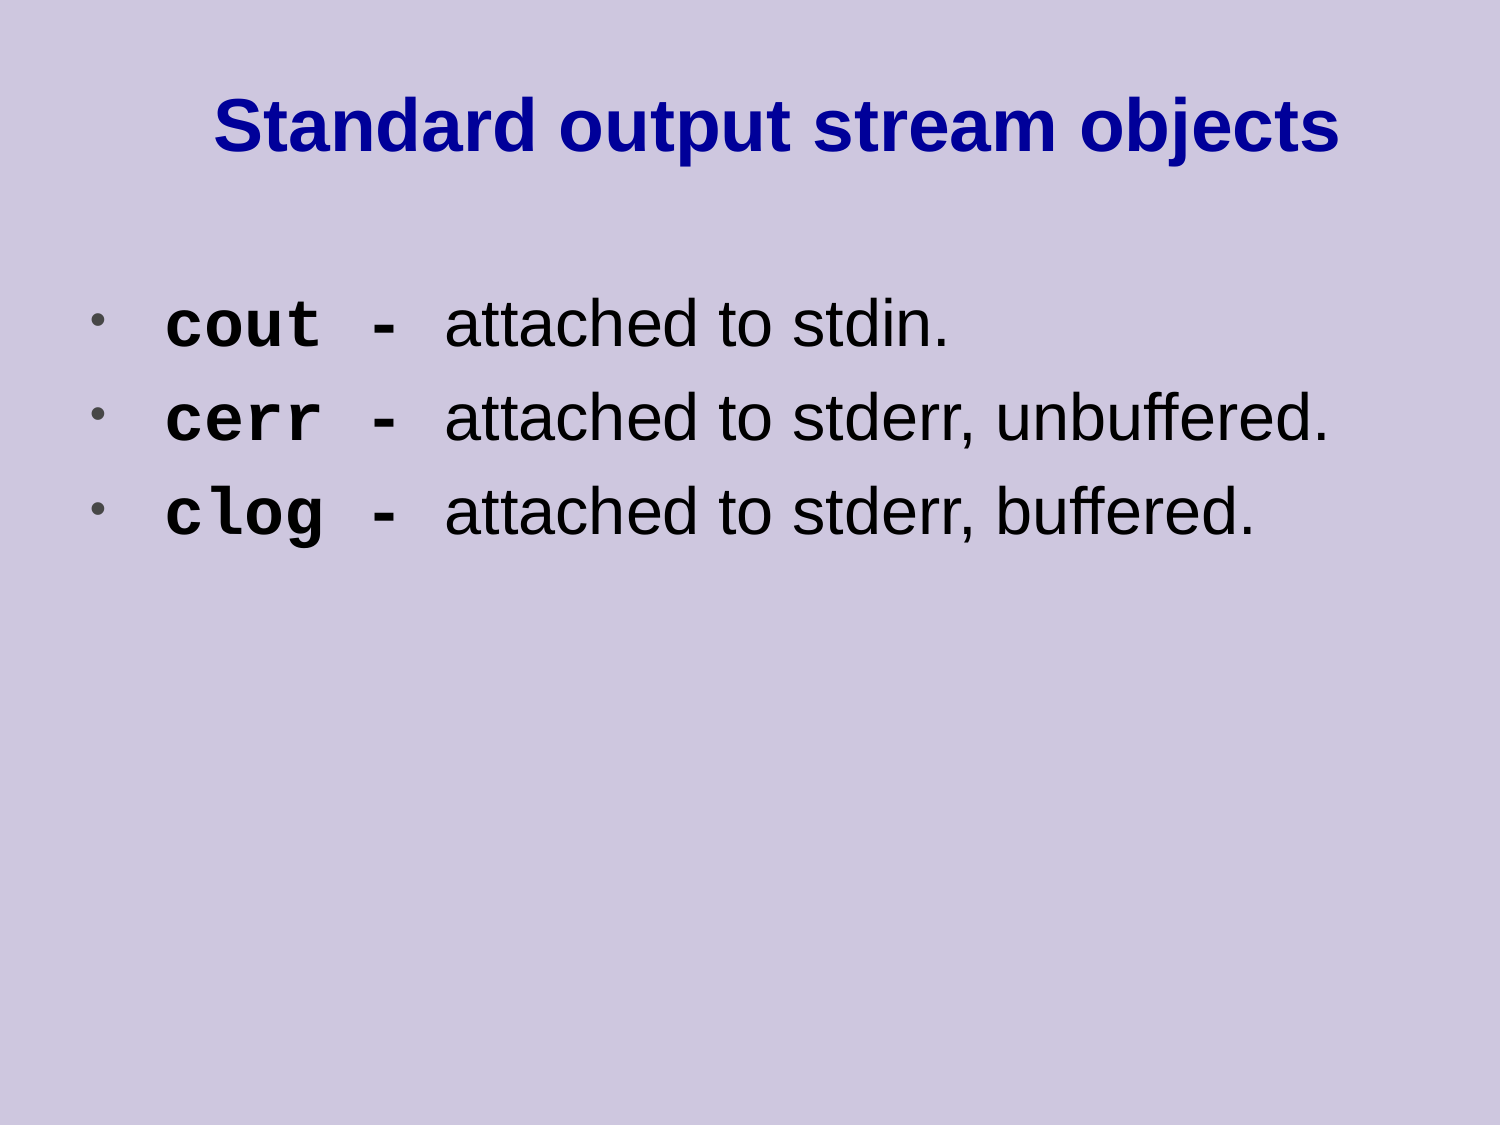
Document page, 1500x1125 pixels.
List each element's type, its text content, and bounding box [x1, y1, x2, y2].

text_box cout - attached to stdin. cerr - attached to stderr, unbuffered. clog - attached to stderr, buffered. [74, 187, 1500, 1067]
text_box Standard output stream objects [198, 27, 1468, 187]
